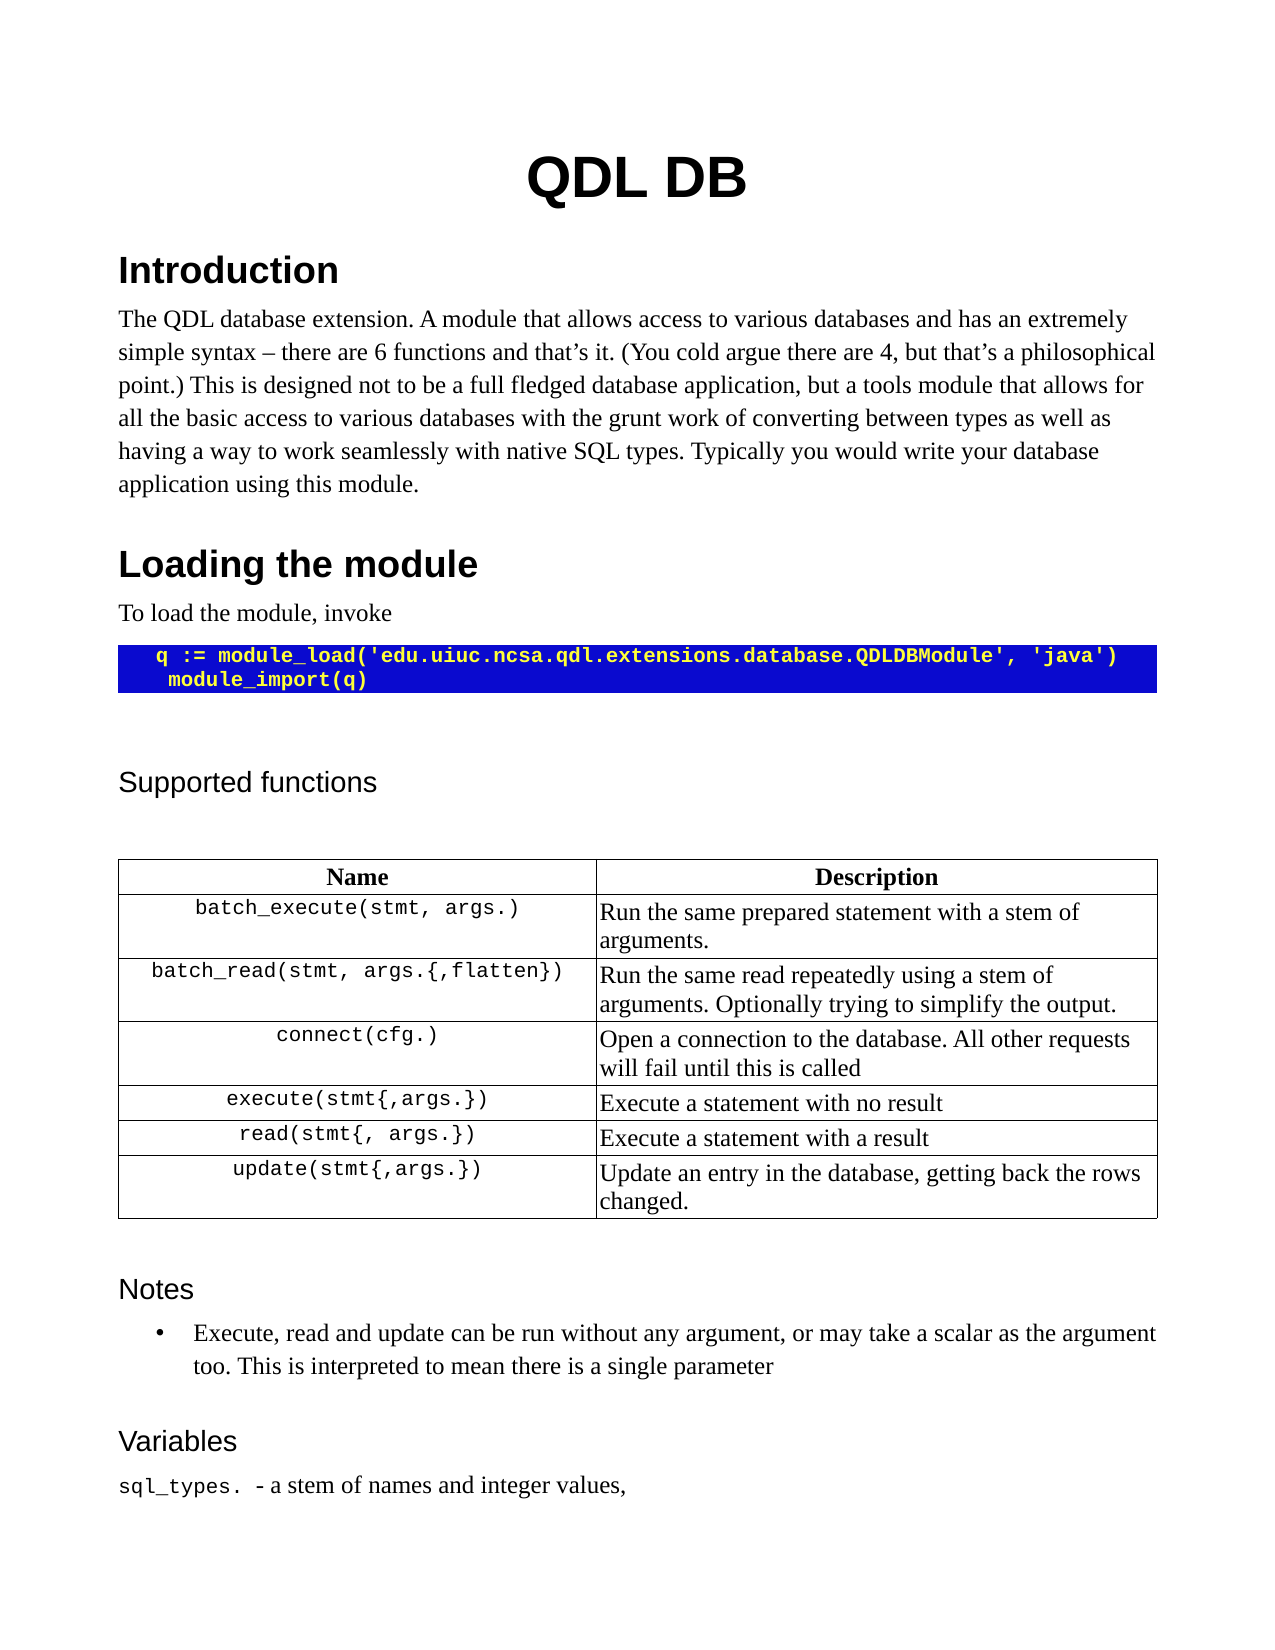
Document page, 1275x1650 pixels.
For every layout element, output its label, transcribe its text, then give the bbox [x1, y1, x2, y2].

table_cell execute(stmt{,args.}) [119, 1086, 596, 1119]
subtitle Supported functions [118, 765, 1157, 799]
list Execute, read and update can be run without any argument, or may take a scalar as the argument too. This is interpreted to mean there is a single parameter [156, 1318, 1157, 1380]
text module_import(q) [118, 669, 1157, 693]
table_header Description [597, 860, 1157, 894]
table_cell Run the same read repeatedly using a stem of arguments. Optionally trying to simplify the output. [597, 959, 1157, 1021]
table_cell batch_execute(stmt, args.) [119, 895, 596, 957]
subtitle Loading the module [118, 542, 1157, 585]
table_cell batch_read(stmt, args.{,flatten}) [119, 959, 596, 1021]
table_cell Execute a statement with a result [597, 1121, 1157, 1154]
table_cell Run the same prepared statement with a stem of arguments. [597, 895, 1157, 957]
text The QDL database extension. A module that allows access to various databases and has an extremely simple syntax – there are 6 functions and that’s it. (You cold argue there are 4, but that’s a philosophical point.) This is designed not to be a full fledged database application, but a tools module that allows for all the basic access to various databases with the grunt work of converting between types as well as having a way to work seamlessly with native SQL types. Typically you would write your database application using this module. [118, 304, 1157, 498]
table_cell read(stmt{, args.}) [119, 1121, 596, 1154]
table_header Name [119, 860, 596, 894]
title QDL DB [118, 143, 1157, 210]
table_cell connect(cfg.) [119, 1022, 596, 1085]
text q := module_load('edu.uiuc.ncsa.qdl.extensions.database.QDLDBModule', 'java') [118, 645, 1157, 669]
table_cell Update an entry in the database, getting back the rows changed. [597, 1156, 1157, 1218]
table_cell Open a connection to the database. All other requests will fail until this is called [597, 1022, 1157, 1085]
text sql_types. - a stem of names and integer values, [118, 1470, 1157, 1499]
subtitle Notes [118, 1272, 1157, 1306]
table_cell update(stmt{,args.}) [119, 1156, 596, 1218]
table_cell Execute a statement with no result [597, 1086, 1157, 1119]
subtitle Introduction [118, 248, 1157, 291]
subtitle Variables [118, 1424, 1157, 1457]
text To load the module, invoke [118, 598, 1157, 626]
